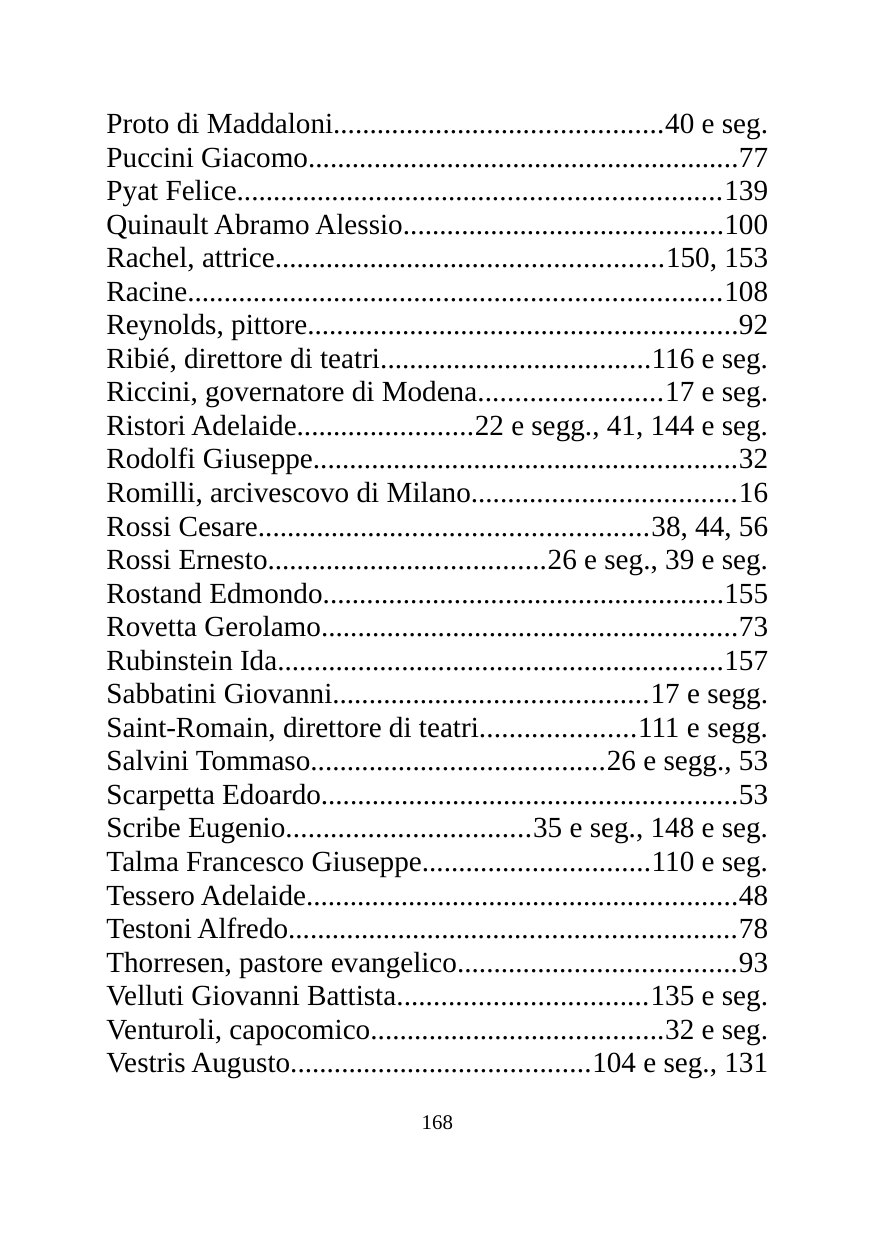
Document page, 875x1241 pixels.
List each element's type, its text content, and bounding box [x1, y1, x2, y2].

text Velluti Giovanni Battista 135 e seg. [106, 978, 768, 1012]
text Saint-Romain, direttore di teatri 111 e segg. [106, 710, 768, 743]
text Tessero Adelaide 48 [106, 878, 768, 911]
text Ribié, direttore di teatri 116 e seg. [106, 341, 768, 374]
text Testoni Alfredo 78 [106, 911, 768, 945]
text Rodolfi Giuseppe 32 [106, 442, 768, 475]
text Rossi Cesare 38, 44, 56 [106, 509, 768, 542]
text Reynolds, pittore 92 [106, 307, 768, 341]
text Riccini, governatore di Modena 17 e seg. [106, 374, 768, 408]
text Sabbatini Giovanni 17 e segg. [106, 676, 768, 710]
text Thorresen, pastore evangelico 93 [106, 945, 768, 978]
text Puccini Giacomo 77 [106, 140, 768, 173]
text Racine 108 [106, 274, 768, 307]
text Rostand Edmondo 155 [106, 576, 768, 609]
text Quinault Abramo Alessio 100 [106, 207, 768, 240]
text Venturoli, capocomico 32 e seg. [106, 1012, 768, 1045]
text Salvini Tommaso 26 e segg., 53 [106, 743, 768, 777]
text Vestris Augusto 104 e seg., 131 [106, 1045, 768, 1079]
text Ristori Adelaide 22 e segg., 41, 144 e seg. [106, 408, 768, 442]
text Rachel, attrice 150, 153 [106, 240, 768, 274]
text Pyat Felice 139 [106, 173, 768, 207]
text Rossi Ernesto 26 e seg., 39 e seg. [106, 542, 768, 576]
text Romilli, arcivescovo di Milano 16 [106, 475, 768, 509]
text Scribe Eugenio 35 e seg., 148 e seg. [106, 811, 768, 844]
text Talma Francesco Giuseppe 110 e seg. [106, 844, 768, 878]
text Rubinstein Ida 157 [106, 643, 768, 676]
text Rovetta Gerolamo 73 [106, 609, 768, 643]
text Proto di Maddaloni 40 e seg. [106, 106, 768, 140]
text Scarpetta Edoardo 53 [106, 777, 768, 811]
